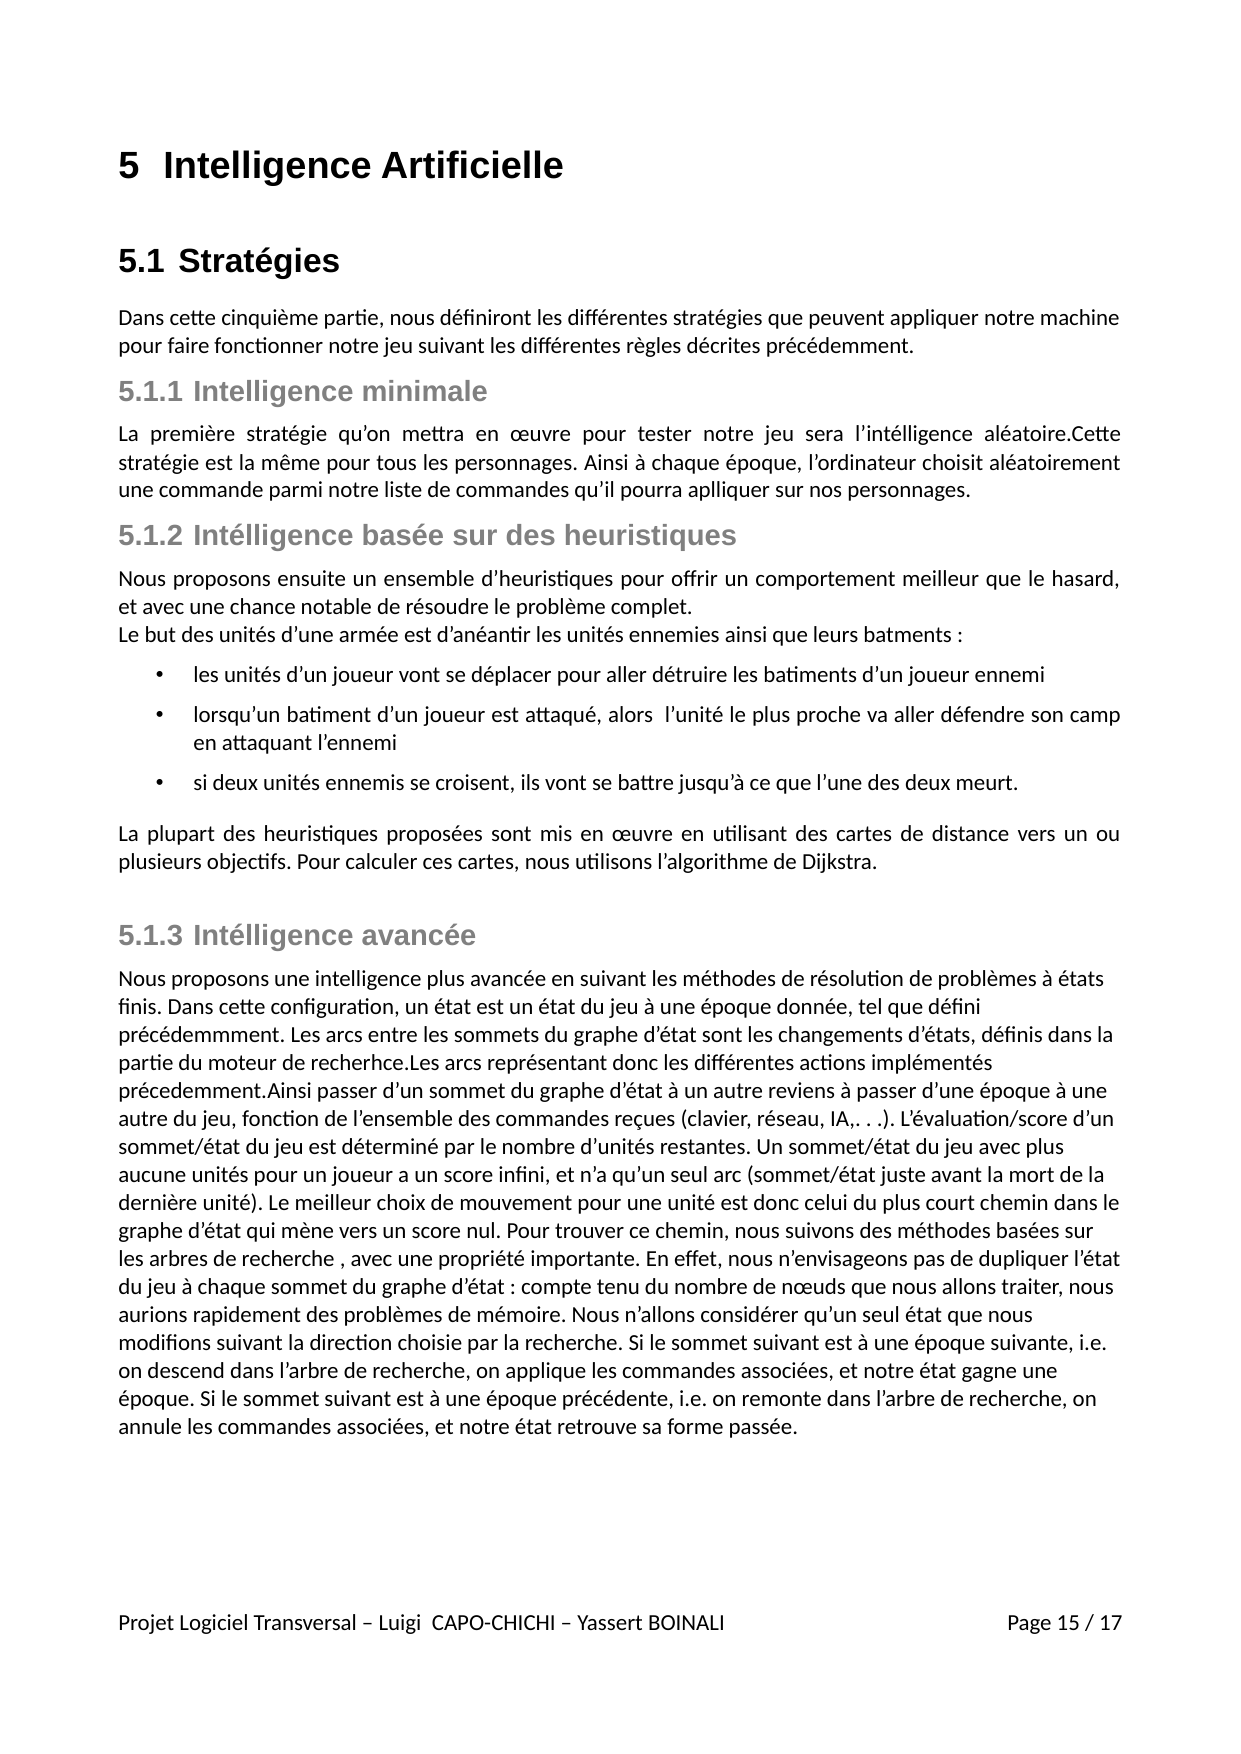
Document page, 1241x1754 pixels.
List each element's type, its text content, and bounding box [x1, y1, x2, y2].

text Nous proposons une intelligence plus avancée en suivant les méthodes de résolution de problèmes à états finis. Dans cette configuration, un état est un état du jeu à une époque donnée, tel que défini précédemmment. Les arcs entre les sommets du graphe d’état sont les changements d’états, définis dans la partie du moteur de recherhce.Les arcs représentant donc les différentes actions implémentés précedemment.Ainsi passer d’un sommet du graphe d’état à un autre reviens à passer d’une époque à une autre du jeu, fonction de l’ensemble des commandes reçues (clavier, réseau, IA,. . .). L’évaluation/score d’un sommet/état du jeu est déterminé par le nombre d’unités restantes. Un sommet/état du jeu avec plus aucune unités pour un joueur a un score infini, et n’a qu’un seul arc (sommet/état juste avant la mort de la dernière unité). Le meilleur choix de mouvement pour une unité est donc celui du plus court chemin dans le graphe d’état qui mène vers un score nul. Pour trouver ce chemin, nous suivons des méthodes basées sur les arbres de recherche , avec une propriété importante. En effet, nous n’envisageons pas de dupliquer l’état du jeu à chaque sommet du graphe d’état : compte tenu du nombre de nœuds que nous allons traiter, nous aurions rapidement des problèmes de mémoire. Nous n’allons considérer qu’un seul état que nous modifions suivant la direction choisie par la recherche. Si le sommet suivant est à une époque suivante, i.e. on descend dans l’arbre de recherche, on applique les commandes associées, et notre état gagne une époque. Si le sommet suivant est à une époque précédente, i.e. on remonte dans l’arbre de recherche, on annule les commandes associées, et notre état retrouve sa forme passée. [118, 964, 1122, 1440]
text Nous proposons ensuite un ensemble d’heuristiques pour offrir un comportement meilleur que le hasard, et avec une chance notable de résoudre le problème complet. [118, 564, 1122, 620]
text La première stratégie qu’on mettra en œuvre pour tester notre jeu sera l’intélligence aléatoire.Cette stratégie est la même pour tous les personnages. Ainsi à chaque époque, l’ordinateur choisit aléatoirement une commande parmi notre liste de commandes qu’il pourra aplliquer sur nos personnages. [118, 419, 1122, 504]
subtitle Intelligence Artificielle [118, 143, 1122, 187]
list si deux unités ennemis se croisent, ils vont se battre jusqu’à ce que l’une des deux meurt. [156, 768, 1122, 796]
list les unités d’un joueur vont se déplacer pour aller détruire les batiments d’un joueur ennemi [156, 660, 1122, 688]
subtitle Stratégies [118, 241, 1122, 279]
text La plupart des heuristiques proposées sont mis en œuvre en utilisant des cartes de distance vers un ou plusieurs objectifs. Pour calculer ces cartes, nous utilisons l’algorithme de Dijkstra. [118, 819, 1122, 875]
text Le but des unités d’une armée est d’anéantir les unités ennemies ainsi que leurs batments : [118, 620, 1122, 648]
list lorsqu’un batiment d’un joueur est attaqué, alors l’unité le plus proche va aller défendre son camp en attaquant l’ennemi [156, 700, 1122, 756]
subtitle Intélligence basée sur des heuristiques [118, 518, 1122, 552]
text Dans cette cinquième partie, nous définiront les différentes stratégies que peuvent appliquer notre machine pour faire fonctionner notre jeu suivant les différentes règles décrites précédemment. [118, 303, 1122, 359]
subtitle Intélligence avancée [118, 918, 1122, 952]
subtitle Intelligence minimale [118, 373, 1122, 407]
